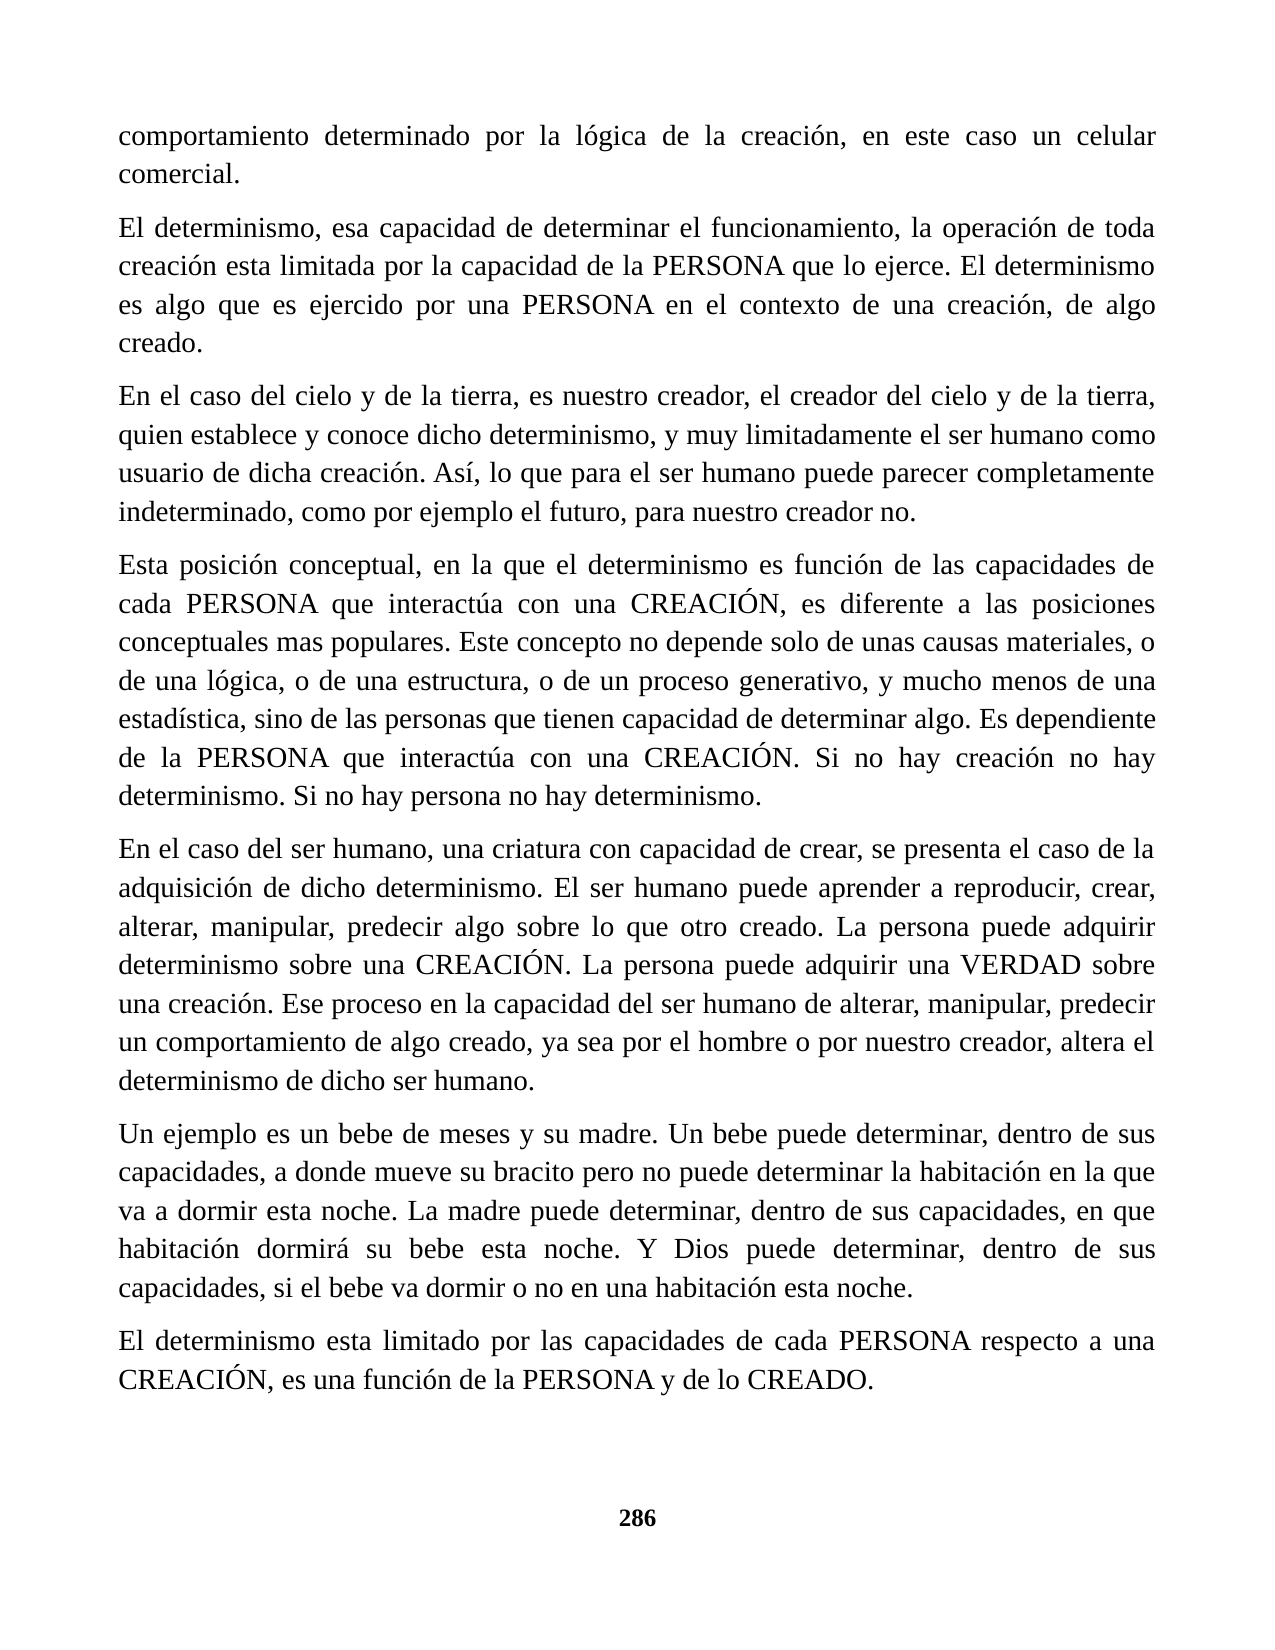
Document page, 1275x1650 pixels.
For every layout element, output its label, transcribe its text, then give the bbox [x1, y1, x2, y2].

text El determinismo esta limitado por las capacidades de cada PERSONA respecto a una CREACIÓN, es una función de la PERSONA y de lo CREADO. [118, 1323, 1157, 1395]
text comportamiento determinado por la lógica de la creación, en este caso un celular comercial. [118, 118, 1157, 190]
text Esta posición conceptual, en la que el determinismo es función de las capacidades de cada PERSONA que interactúa con una CREACIÓN, es diferente a las posiciones conceptuales mas populares. Este concepto no depende solo de unas causas materiales, o de una lógica, o de una estructura, o de un proceso generativo, y mucho menos de una estadística, sino de las personas que tienen capacidad de determinar algo. Es dependiente de la PERSONA que interactúa con una CREACIÓN. Si no hay creación no hay determinismo. Si no hay persona no hay determinismo. [118, 547, 1157, 812]
text En el caso del cielo y de la tierra, es nuestro creador, el creador del cielo y de la tierra, quien establece y conoce dicho determinismo, y muy limitadamente el ser humano como usuario de dicha creación. Así, lo que para el ser humano puede parecer completamente indeterminado, como por ejemplo el futuro, para nuestro creador no. [118, 378, 1157, 528]
text Un ejemplo es un bebe de meses y su madre. Un bebe puede determinar, dentro de sus capacidades, a donde mueve su bracito pero no puede determinar la habitación en la que va a dormir esta noche. La madre puede determinar, dentro de sus capacidades, en que habitación dormirá su bebe esta noche. Y Dios puede determinar, dentro de sus capacidades, si el bebe va dormir o no en una habitación esta noche. [118, 1116, 1157, 1304]
text El determinismo, esa capacidad de determinar el funcionamiento, la operación de toda creación esta limitada por la capacidad de la PERSONA que lo ejerce. El determinismo es algo que es ejercido por una PERSONA en el contexto de una creación, de algo creado. [118, 210, 1157, 359]
text En el caso del ser humano, una criatura con capacidad de crear, se presenta el caso de la adquisición de dicho determinismo. El ser humano puede aprender a reproducir, crear, alterar, manipular, predecir algo sobre lo que otro creado. La persona puede adquirir determinismo sobre una CREACIÓN. La persona puede adquirir una VERDAD sobre una creación. Ese proceso en la capacidad del ser humano de alterar, manipular, predecir un comportamiento de algo creado, ya sea por el hombre o por nuestro creador, altera el determinismo de dicho ser humano. [118, 832, 1157, 1096]
